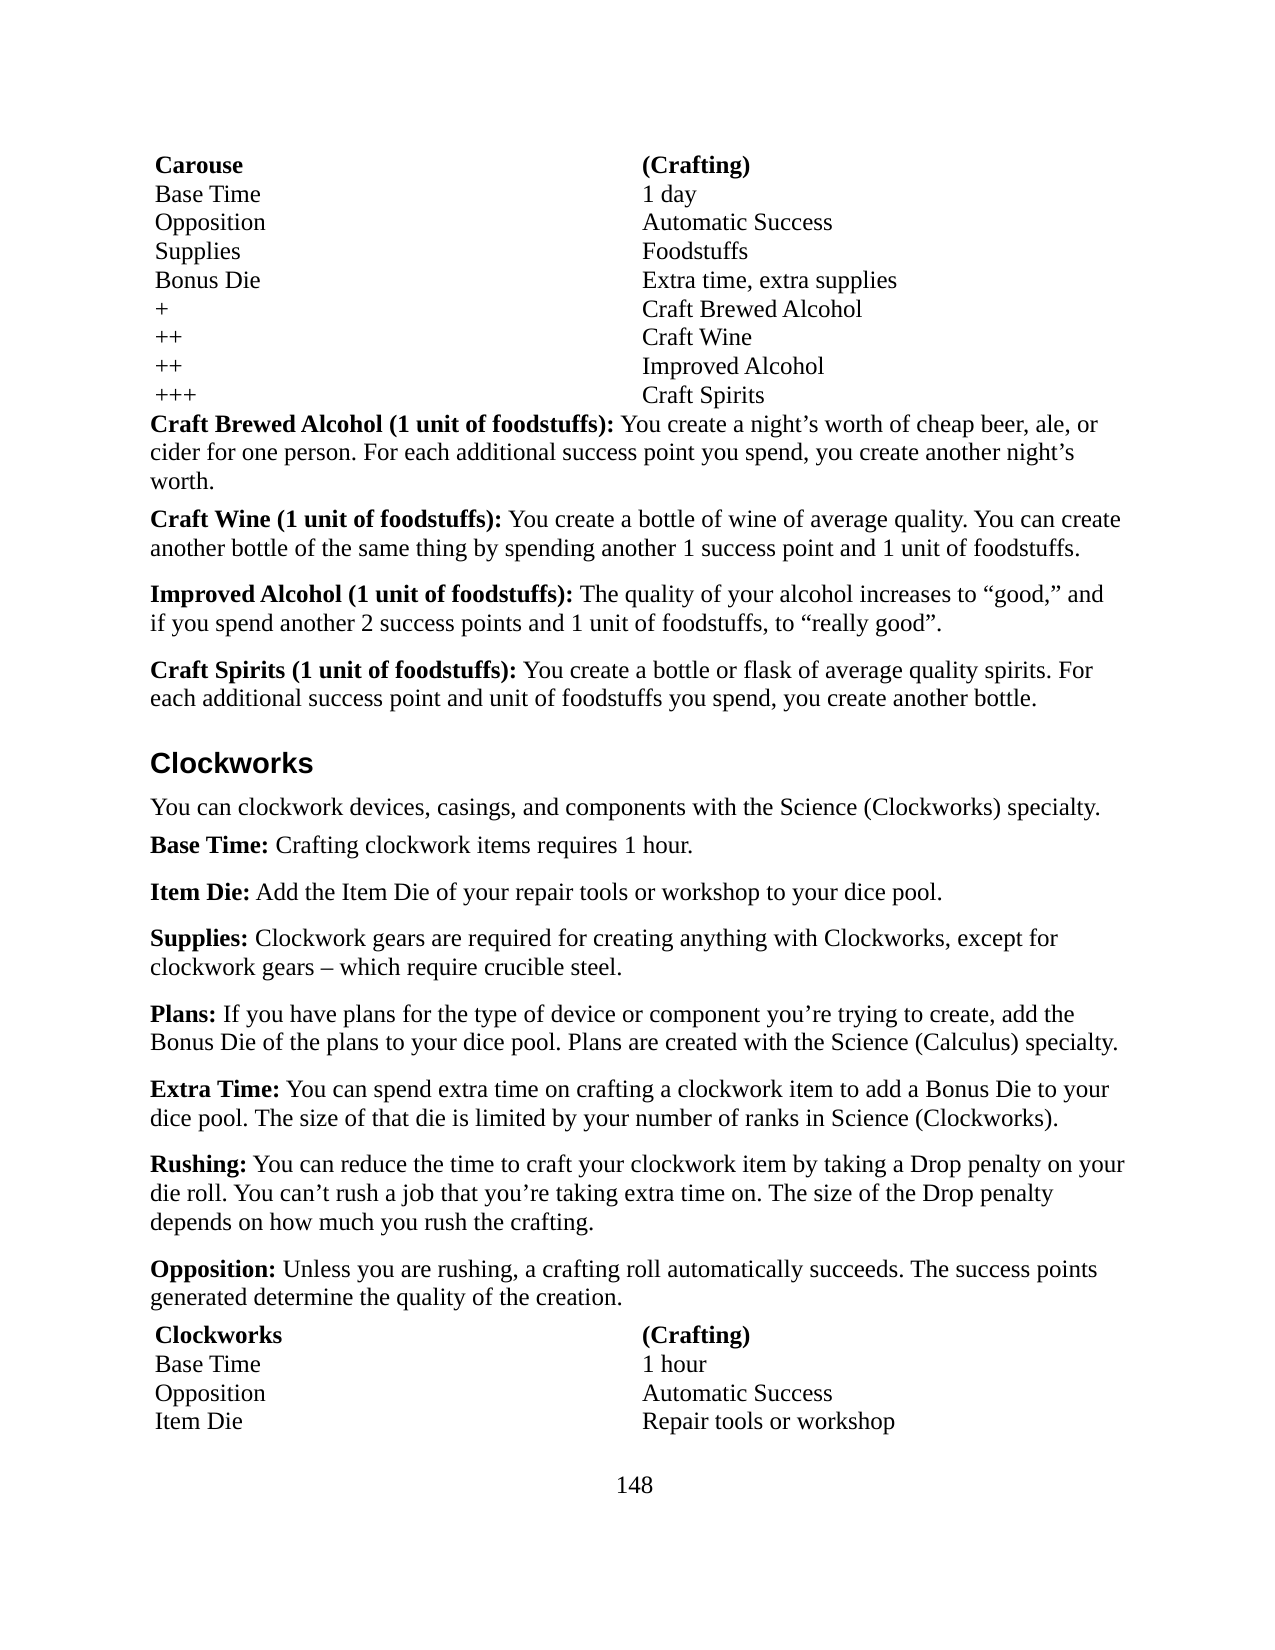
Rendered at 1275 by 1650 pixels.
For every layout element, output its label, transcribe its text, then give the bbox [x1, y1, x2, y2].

text Craft Brewed Alcohol (1 unit of foodstuffs): You create a night’s worth of cheap beer, ale, or cider for one person. For each additional success point you spend, you create another night’s worth. [150, 409, 1125, 495]
table_cell Base Time [150, 179, 637, 207]
table_cell + [150, 294, 637, 322]
table_cell Craft Spirits [638, 380, 1125, 409]
table_header Carouse [150, 150, 637, 179]
text Supplies: Clockwork gears are required for creating anything with Clockworks, except for clockwork gears – which require crucible steel. [150, 923, 1125, 981]
text Item Die: Add the Item Die of your repair tools or workshop to your dice pool. [150, 877, 1125, 905]
table_cell 1 day [638, 179, 1125, 207]
table_cell +++ [150, 380, 637, 409]
text Base Time: Crafting clockwork items requires 1 hour. [150, 830, 1125, 859]
table_cell Opposition [150, 1378, 637, 1406]
text Opposition: Unless you are rushing, a crafting roll automatically succeeds. The success points generated determine the quality of the creation. [150, 1254, 1125, 1311]
table_cell Base Time [150, 1349, 637, 1378]
text You can clockwork devices, casings, and components with the Science (Clockworks) specialty. [150, 792, 1125, 821]
table_cell Opposition [150, 208, 637, 236]
table_cell Item Die [150, 1406, 637, 1435]
text Plans: If you have plans for the type of device or component you’re trying to create, add the Bonus Die of the plans to your dice pool. Plans are created with the Science (Calculus) specialty. [150, 999, 1125, 1056]
table_header (Crafting) [638, 150, 1125, 179]
table_header (Crafting) [638, 1320, 1125, 1349]
table_cell Foodstuffs [638, 236, 1125, 265]
table_cell Repair tools or workshop [638, 1406, 1125, 1435]
table_header Clockworks [150, 1320, 637, 1349]
table_cell Bonus Die [150, 265, 637, 294]
table_cell Automatic Success [638, 1378, 1125, 1406]
table_cell ++ [150, 323, 637, 351]
text Improved Alcohol (1 unit of foodstuffs): The quality of your alcohol increases to “good,” and if you spend another 2 success points and 1 unit of foodstuffs, to “really good”. [150, 579, 1125, 637]
text Rushing: You can reduce the time to craft your clockwork item by taking a Drop penalty on your die roll. You can’t rush a job that you’re taking extra time on. The size of the Drop penalty depends on how much you rush the crafting. [150, 1149, 1125, 1236]
table_cell Craft Wine [638, 323, 1125, 351]
table_cell Supplies [150, 236, 637, 265]
table_cell Craft Brewed Alcohol [638, 294, 1125, 322]
table_cell 1 hour [638, 1349, 1125, 1378]
subtitle Clockworks [150, 746, 1125, 780]
table_cell Improved Alcohol [638, 351, 1125, 380]
text Craft Wine (1 unit of foodstuffs): You create a bottle of wine of average quality. You can create another bottle of the same thing by spending another 1 success point and 1 unit of foodstuffs. [150, 504, 1125, 561]
table_cell ++ [150, 351, 637, 380]
text Craft Spirits (1 unit of foodstuffs): You create a bottle or flask of average quality spirits. For each additional success point and unit of foodstuffs you spend, you create another bottle. [150, 655, 1125, 712]
table_cell Automatic Success [638, 208, 1125, 236]
table_cell Extra time, extra supplies [638, 265, 1125, 294]
text Extra Time: You can spend extra time on crafting a clockwork item to add a Bonus Die to your dice pool. The size of that die is limited by your number of ranks in Science (Clockworks). [150, 1074, 1125, 1132]
